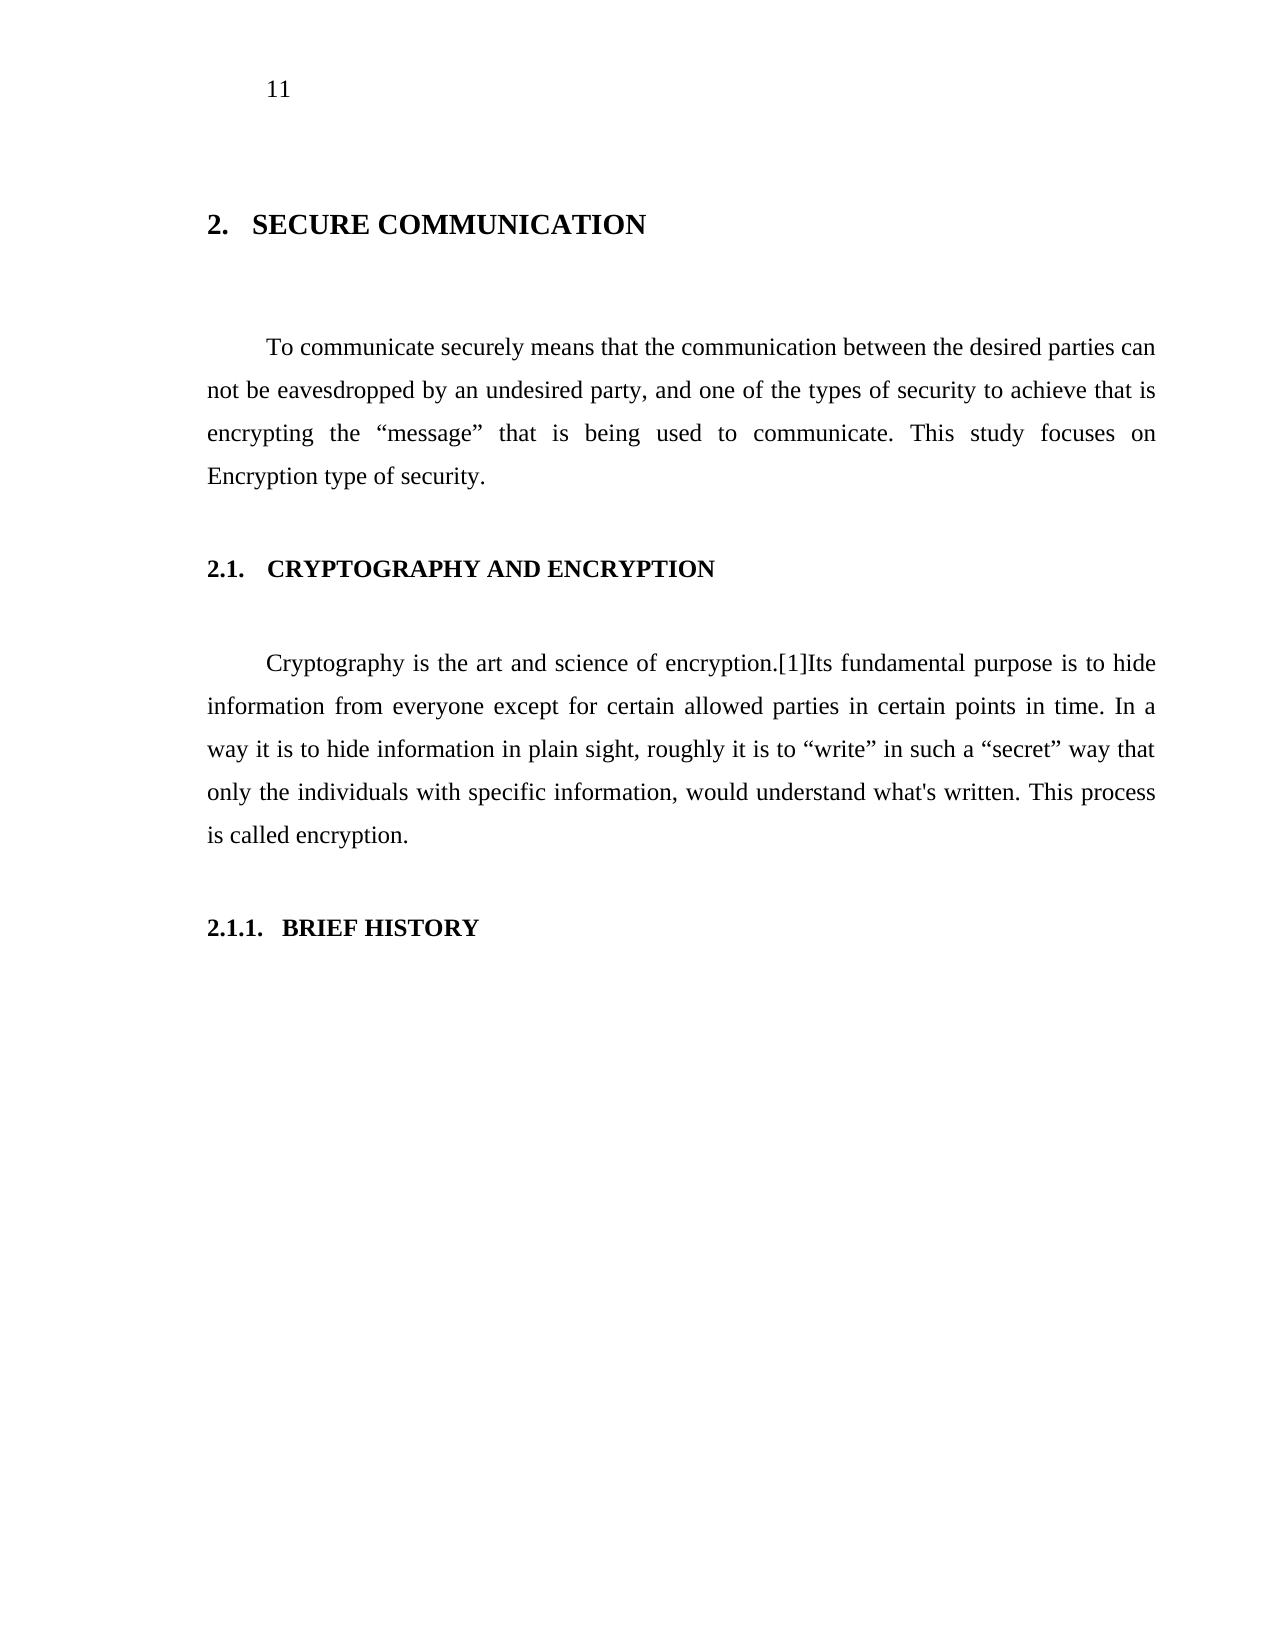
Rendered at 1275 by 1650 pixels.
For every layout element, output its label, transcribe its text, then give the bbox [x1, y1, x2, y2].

text To communicate securely means that the communication between the desired parties can not be eavesdropped by an undesired party, and one of the types of security to achieve that is encrypting the “message” that is being used to communicate. This study focuses on Encryption type of security. [207, 332, 1157, 490]
subtitle SECURE COMMUNICATION [207, 207, 1157, 240]
subtitle BRIEF HISTORY [207, 913, 1157, 942]
subtitle CRYPTOGRAPHY AND ENCRYPTION [207, 554, 1157, 583]
text Cryptography is the art and science of encryption.[1]Its fundamental purpose is to hide information from everyone except for certain allowed parties in certain points in time. In a way it is to hide information in plain sight, roughly it is to “write” in such a “secret” way that only the individuals with specific information, would understand what's written. This process is called encryption. [207, 648, 1157, 849]
